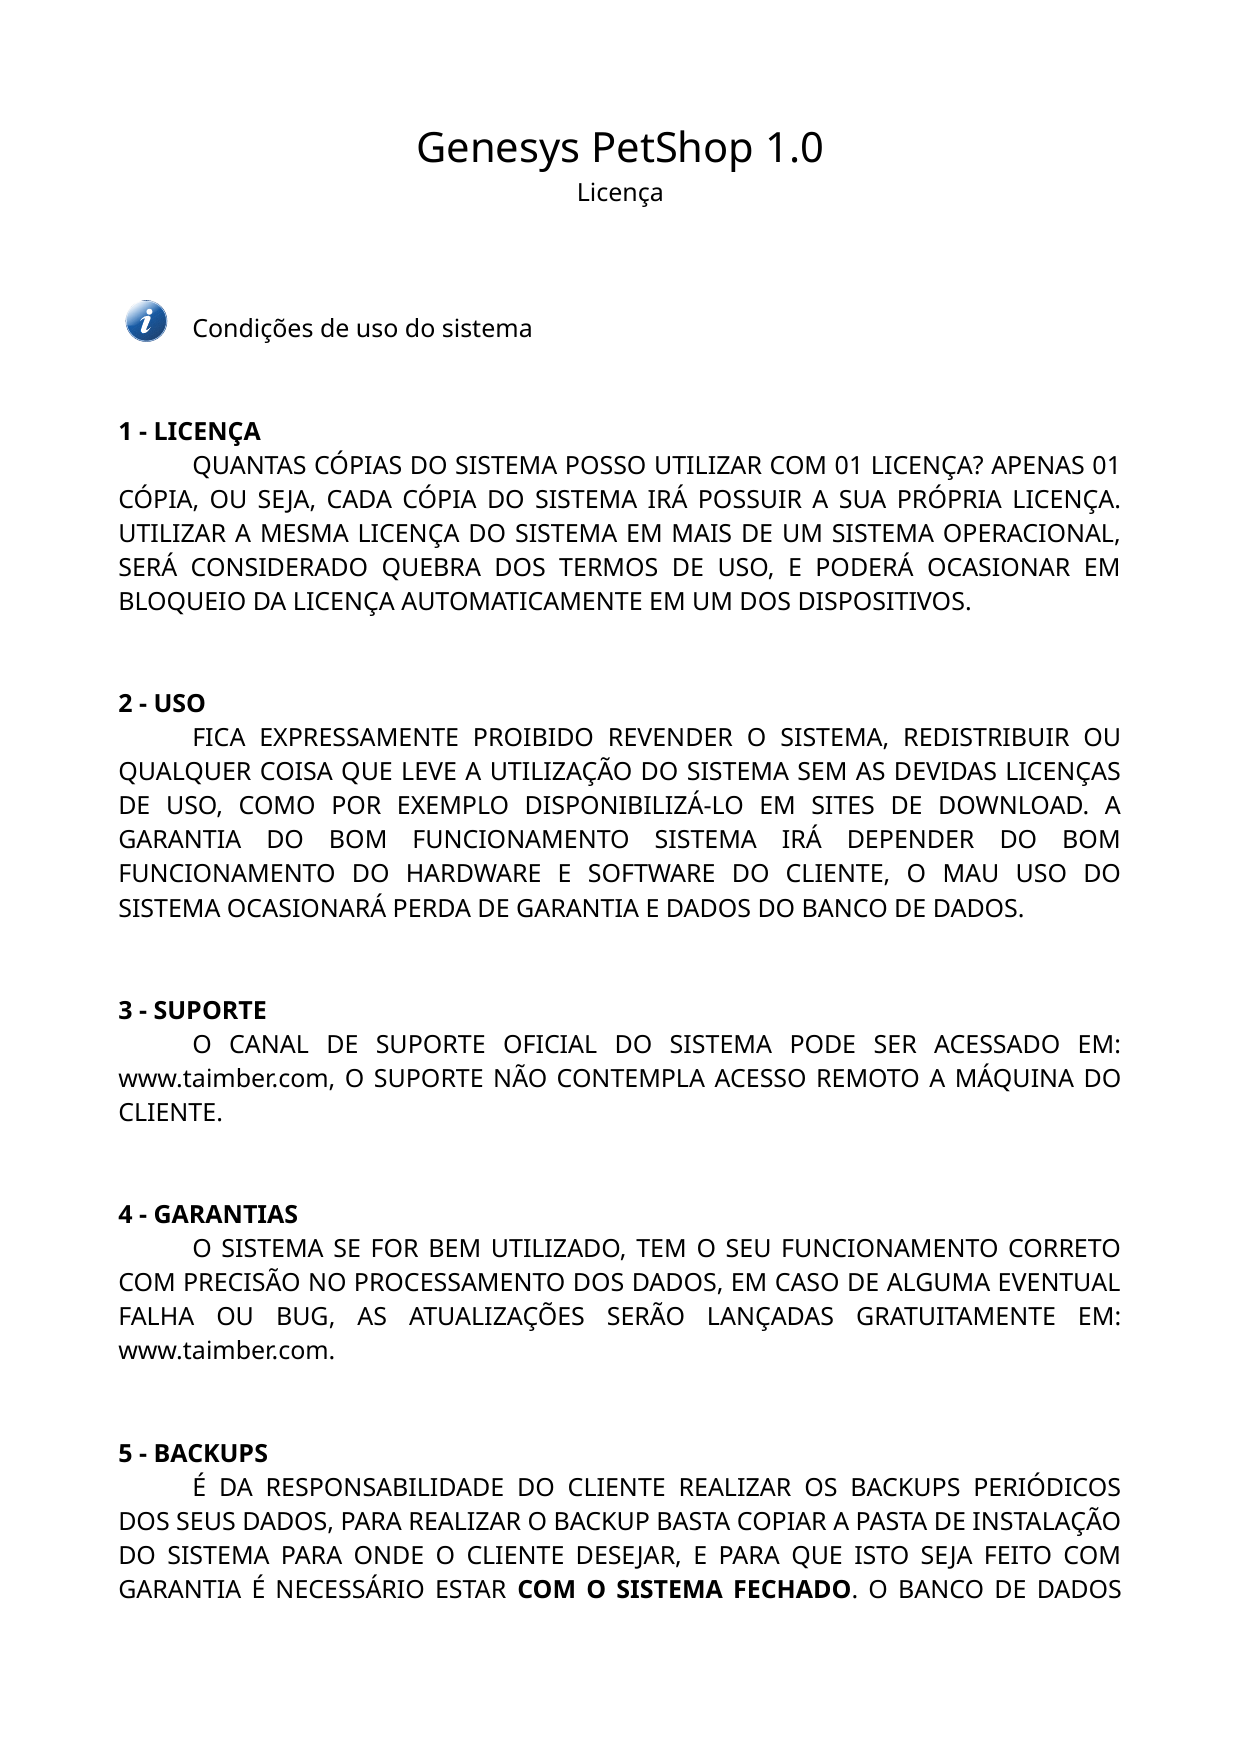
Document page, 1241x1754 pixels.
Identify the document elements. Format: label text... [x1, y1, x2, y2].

text Condições de uso do sistema [192, 311, 1122, 345]
text Licença [118, 175, 1122, 209]
text 3 - SUPORTE [118, 992, 1122, 1026]
text É DA RESPONSABILIDADE DO CLIENTE REALIZAR OS BACKUPS PERIÓDICOS DOS SEUS DADOS, PARA REALIZAR O BACKUP BASTA COPIAR A PASTA DE INSTALAÇÃO DO SISTEMA PARA ONDE O CLIENTE DESEJAR, E PARA QUE ISTO SEJA FEITO COM GARANTIA É NECESSÁRIO ESTAR COM O SISTEMA FECHADO. O BANCO DE DADOS [118, 1469, 1122, 1606]
text Genesys PetShop 1.0 [118, 118, 1122, 175]
text O SISTEMA SE FOR BEM UTILIZADO, TEM O SEU FUNCIONAMENTO CORRETO COM PRECISÃO NO PROCESSAMENTO DOS DADOS, EM CASO DE ALGUMA EVENTUAL FALHA OU BUG, AS ATUALIZAÇÕES SERÃO LANÇADAS GRATUITAMENTE EM: www.taimber.com. [118, 1231, 1122, 1367]
text O CANAL DE SUPORTE OFICIAL DO SISTEMA PODE SER ACESSADO EM: www.taimber.com, O SUPORTE NÃO CONTEMPLA ACESSO REMOTO A MÁQUINA DO CLIENTE. [118, 1026, 1122, 1129]
text 1 - LICENÇA [118, 413, 1122, 447]
text QUANTAS CÓPIAS DO SISTEMA POSSO UTILIZAR COM 01 LICENÇA? APENAS 01 CÓPIA, OU SEJA, CADA CÓPIA DO SISTEMA IRÁ POSSUIR A SUA PRÓPRIA LICENÇA. UTILIZAR A MESMA LICENÇA DO SISTEMA EM MAIS DE UM SISTEMA OPERACIONAL, SERÁ CONSIDERADO QUEBRA DOS TERMOS DE USO, E PODERÁ OCASIONAR EM BLOQUEIO DA LICENÇA AUTOMATICAMENTE EM UM DOS DISPOSITIVOS. [118, 447, 1122, 618]
text 2 - USO [118, 686, 1122, 720]
text FICA EXPRESSAMENTE PROIBIDO REVENDER O SISTEMA, REDISTRIBUIR OU QUALQUER COISA QUE LEVE A UTILIZAÇÃO DO SISTEMA SEM AS DEVIDAS LICENÇAS DE USO, COMO POR EXEMPLO DISPONIBILIZÁ-LO EM SITES DE DOWNLOAD. A GARANTIA DO BOM FUNCIONAMENTO SISTEMA IRÁ DEPENDER DO BOM FUNCIONAMENTO DO HARDWARE E SOFTWARE DO CLIENTE, O MAU USO DO SISTEMA OCASIONARÁ PERDA DE GARANTIA E DADOS DO BANCO DE DADOS. [118, 720, 1122, 924]
text 5 - BACKUPS [118, 1435, 1122, 1469]
text 4 - GARANTIAS [118, 1197, 1122, 1231]
